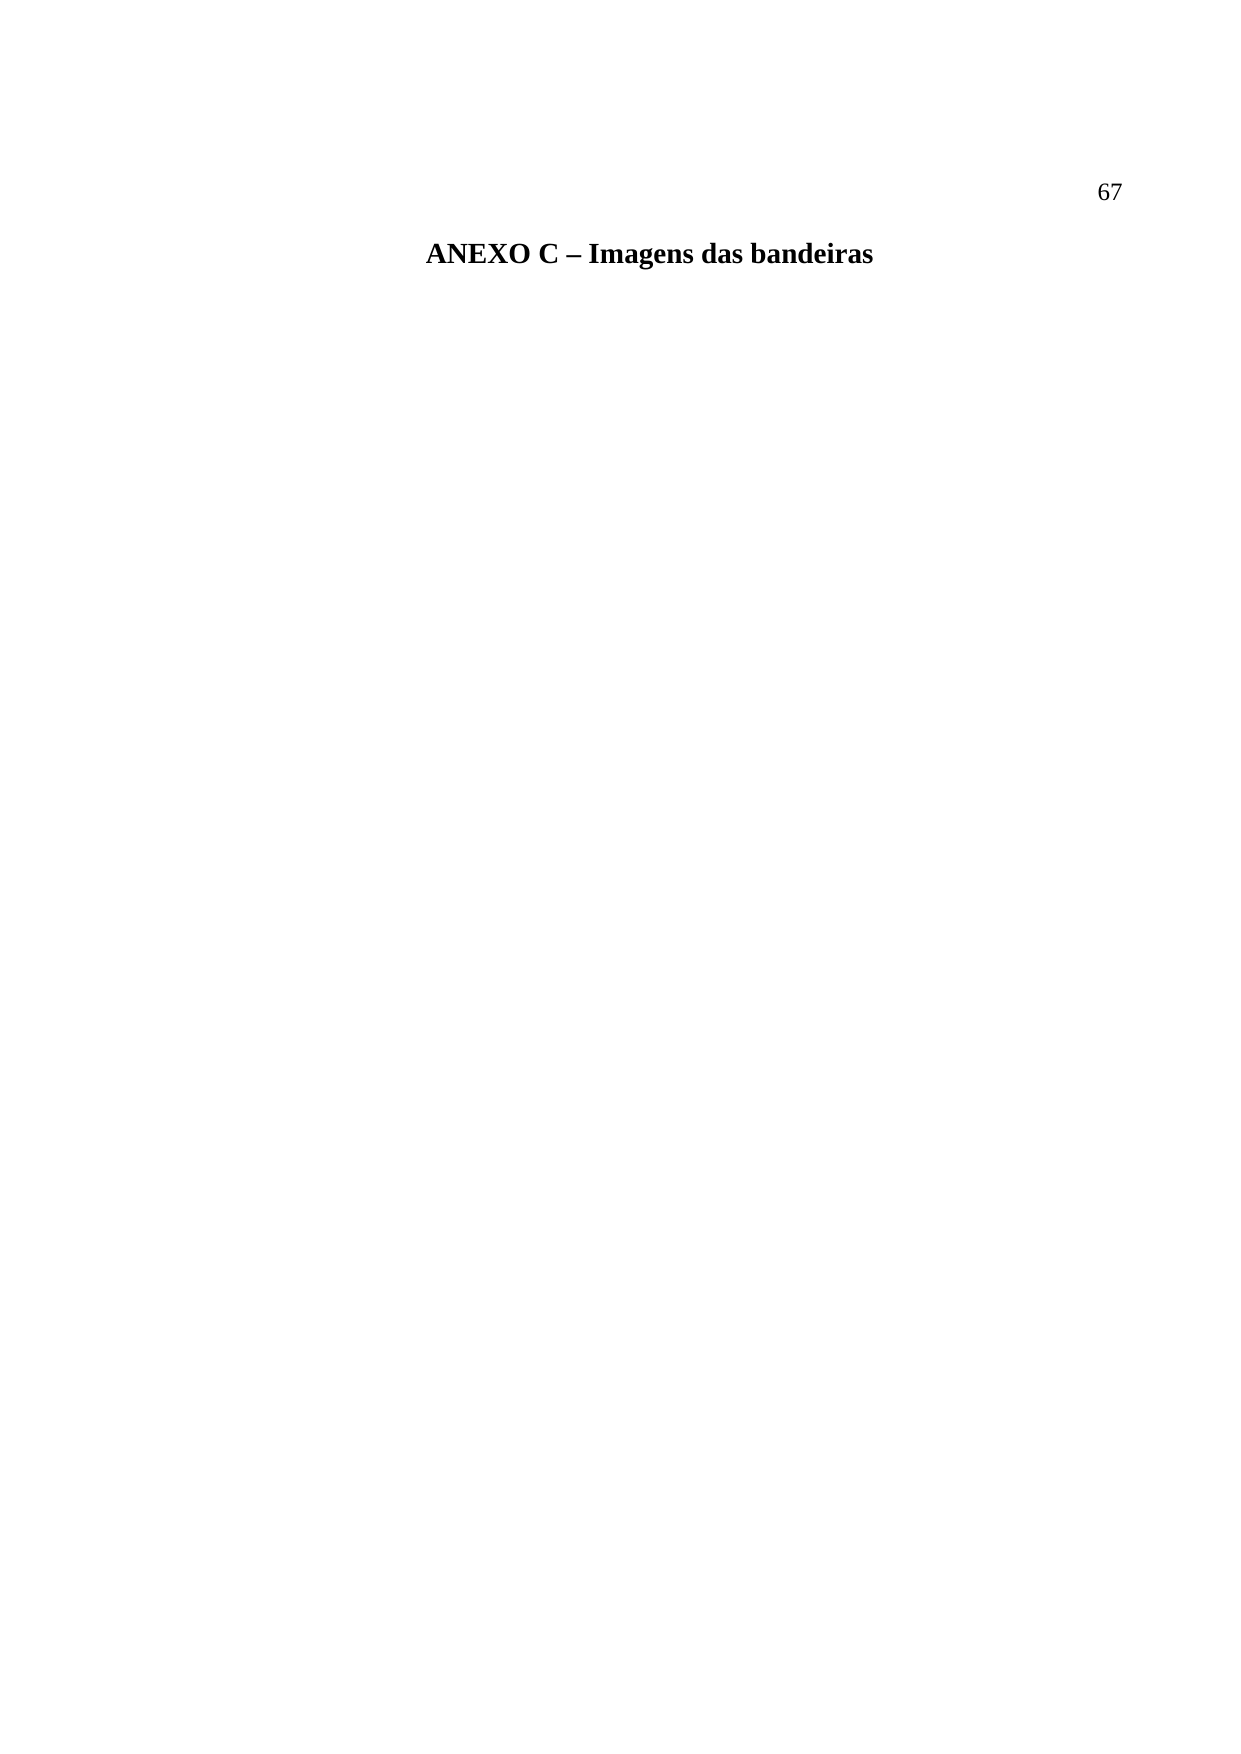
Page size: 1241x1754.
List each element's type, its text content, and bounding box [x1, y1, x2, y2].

text ANEXO C – Imagens das bandeiras [177, 236, 1122, 270]
